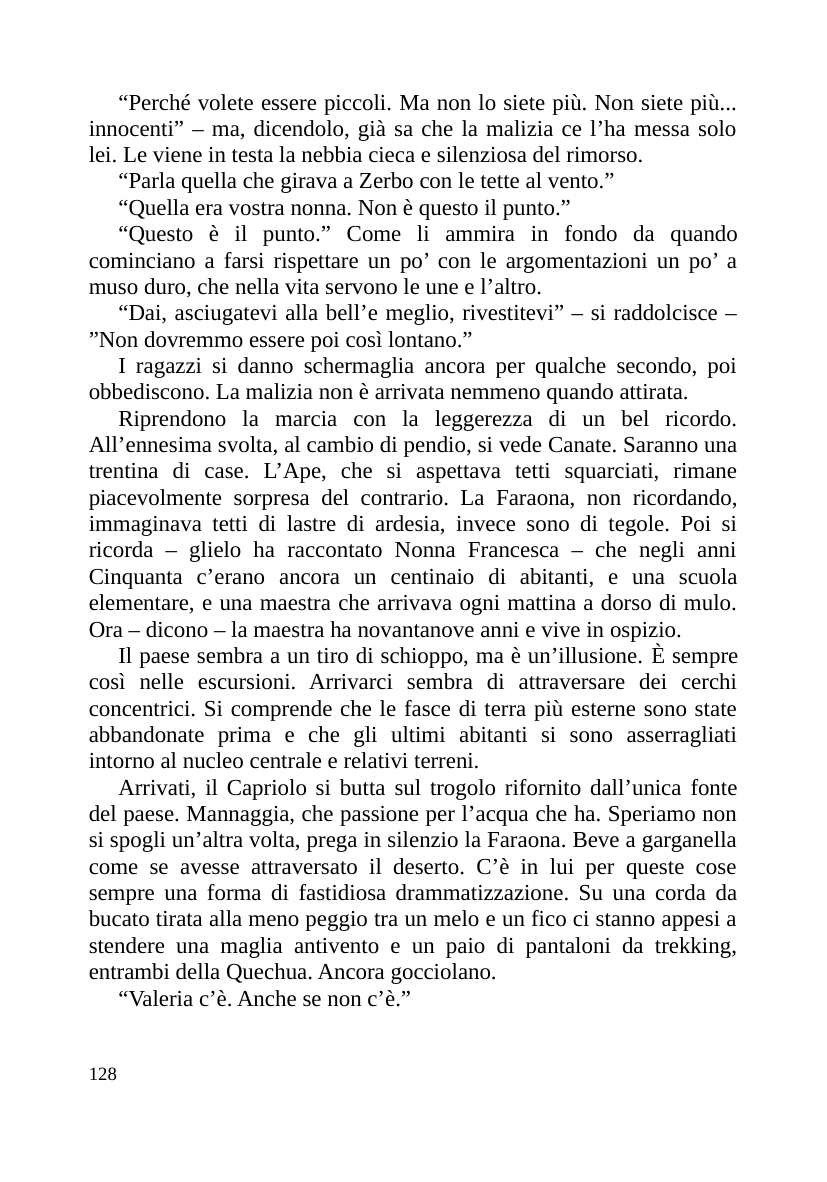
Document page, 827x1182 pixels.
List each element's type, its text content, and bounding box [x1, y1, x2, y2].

text “Questo è il punto.” Come li ammira in fondo da quando cominciano a farsi rispettare un po’ con le argomentazioni un po’ a muso duro, che nella vita servono le une e l’altro. [88, 220, 738, 299]
text “Valeria c’è. Anche se non c’è.” [88, 984, 738, 1011]
text Il paese sembra a un tiro di schioppo, ma è un’illusione. è sempre così nelle escursioni. Arrivarci sembra di attraversare dei cerchi concentrici. Si comprende che le fasce di terra più esterne sono state abbandonate prima e che gli ultimi abitanti si sono asserragliati intorno al nucleo centrale e relativi terreni. [88, 642, 738, 774]
text I ragazzi si danno schermaglia ancora per qualche secondo, poi obbediscono. La malizia non è arrivata nemmeno quando attirata. [88, 352, 738, 405]
text “Perché volete essere piccoli. Ma non lo siete più. Non siete più... innocenti” ‒ ma, dicendolo, già sa che la malizia ce l’ha messa solo lei. Le viene in testa la nebbia cieca e silenziosa del rimorso. [88, 88, 738, 168]
text “Dai, asciugatevi alla bell’e meglio, rivestitevi” ‒ si raddolcisce ‒ ”Non dovremmo essere poi così lontano.” [88, 299, 738, 352]
text Arrivati, il Capriolo si butta sul trogolo rifornito dall’unica fonte del paese. Mannaggia, che passione per l’acqua che ha. Speriamo non si spogli un’altra volta, prega in silenzio la Faraona. Beve a garganella come se avesse attraversato il deserto. C’è in lui per queste cose sempre una forma di fastidiosa drammatizzazione. Su una corda da bucato tirata alla meno peggio tra un melo e un fico ci stanno appesi a stendere una maglia antivento e un paio di pantaloni da trekking, entrambi della Quechua. Ancora gocciolano. [88, 774, 738, 984]
text Riprendono la marcia con la leggerezza di un bel ricordo. All’ennesima svolta, al cambio di pendio, si vede Canate. Saranno una trentina di case. L’Ape, che si aspettava tetti squarciati, rimane piacevolmente sorpresa del contrario. La Faraona, non ricordando, immaginava tetti di lastre di ardesia, invece sono di tegole. Poi si ricorda – glielo ha raccontato Nonna Francesca – che negli anni Cinquanta c’erano ancora un centinaio di abitanti, e una scuola elementare, e una maestra che arrivava ogni mattina a dorso di mulo. Ora – dicono – la maestra ha novantanove anni e vive in ospizio. [88, 405, 738, 642]
text “Quella era vostra nonna. Non è questo il punto.” [88, 194, 738, 220]
text “Parla quella che girava a Zerbo con le tette al vento.” [88, 168, 738, 194]
